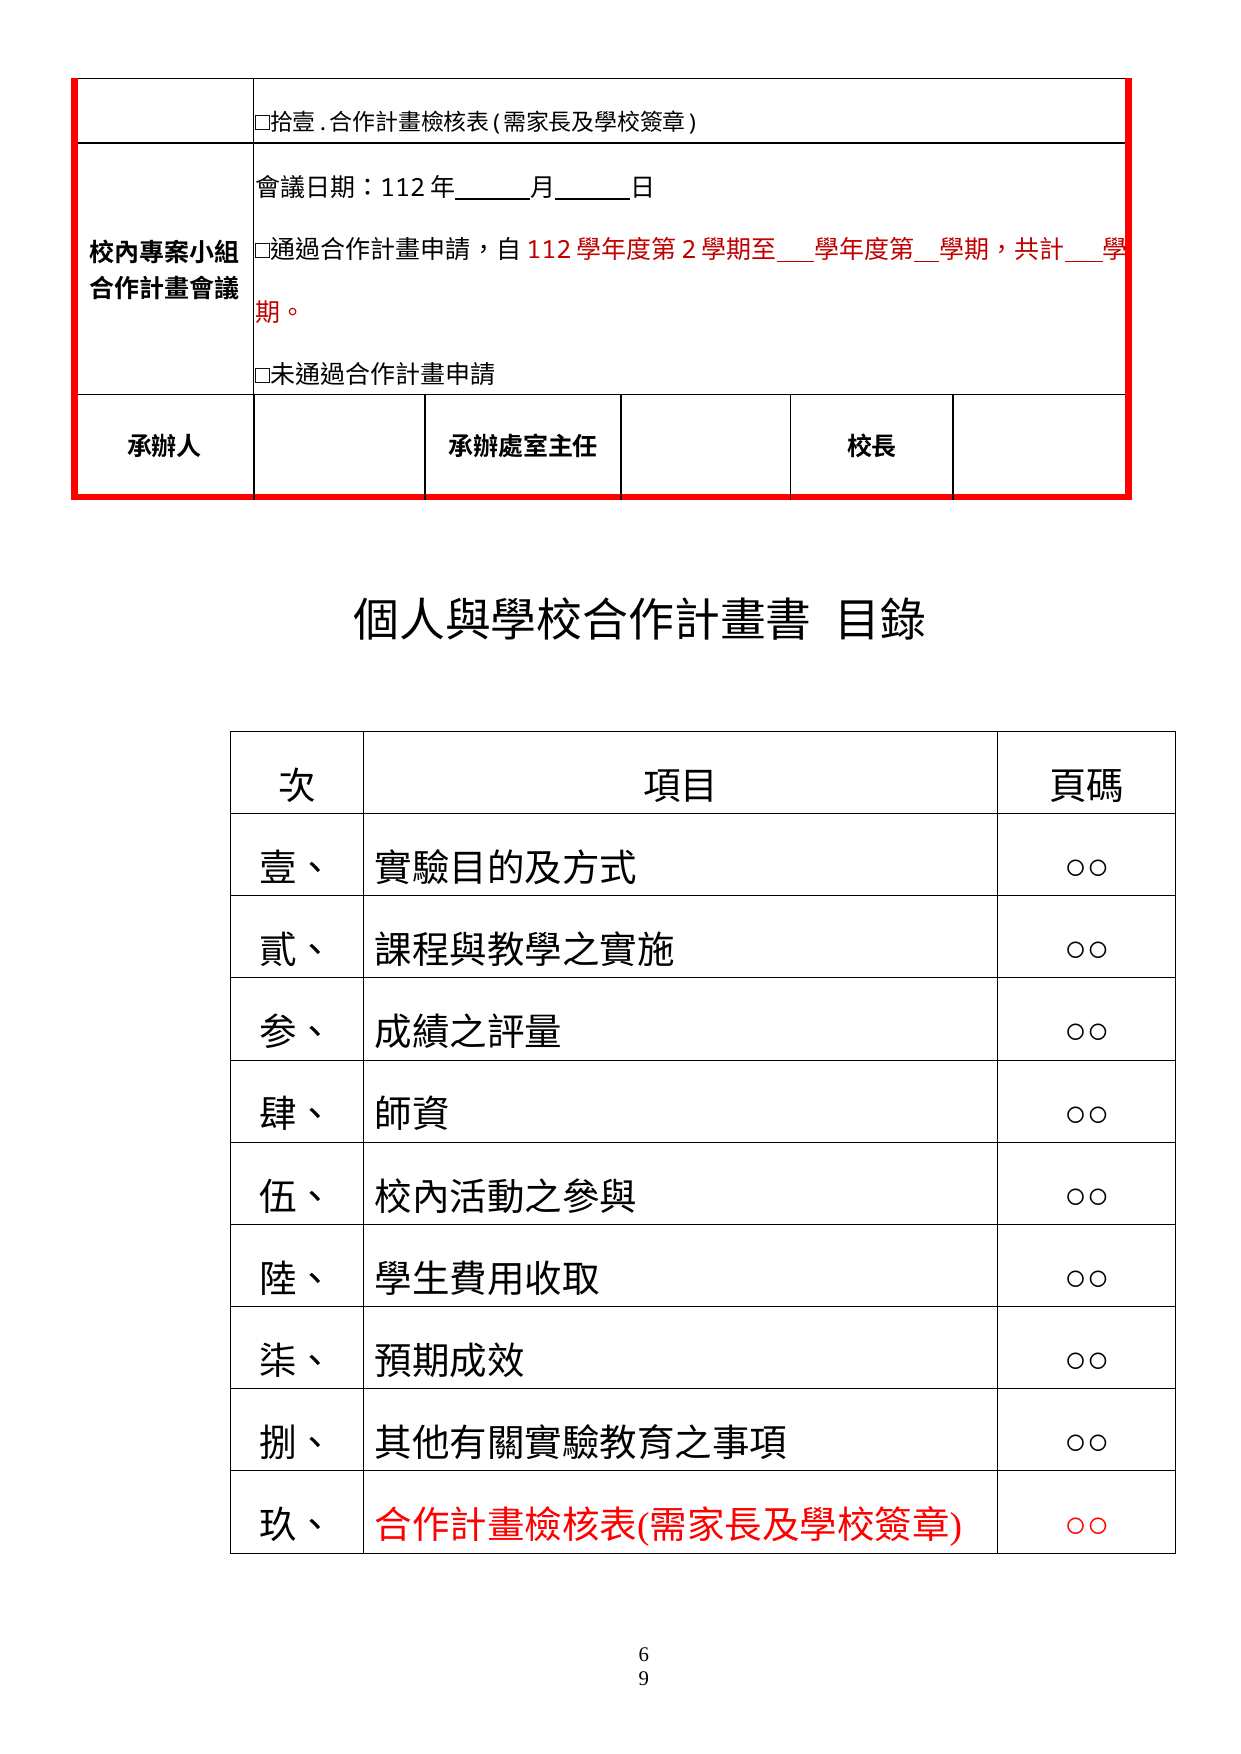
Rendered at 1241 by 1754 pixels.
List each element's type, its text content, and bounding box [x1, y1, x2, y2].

table_header 頁碼 [998, 732, 1175, 813]
table_cell 肆、 [231, 1061, 363, 1142]
table_cell 承辦處室主任 [426, 395, 620, 494]
table_cell 校內活動之參與 [364, 1143, 997, 1224]
table_cell ○○ [998, 1389, 1175, 1470]
table_cell 實驗目的及方式 [364, 814, 997, 895]
table_cell 捌、 [231, 1389, 363, 1470]
table_cell 課程與教學之實施 [364, 896, 997, 977]
table_cell 預期成效 [364, 1307, 997, 1388]
table_cell ○○ [998, 1143, 1175, 1224]
table_cell 合作計畫檢核表(需家長及學校簽章) [364, 1471, 997, 1553]
table_cell 師資 [364, 1061, 997, 1142]
table_cell 玖、 [231, 1471, 363, 1553]
table_cell □拾壹.合作計畫檢核表(需家長及學校簽章) [254, 79, 1125, 142]
table_cell 校內專案小組合作計畫會議 [78, 144, 253, 393]
table_cell [255, 395, 424, 494]
table_cell 其他有關實驗教育之事項 [364, 1389, 997, 1470]
table_cell ○○ [998, 1307, 1175, 1388]
table_cell 校長 [791, 395, 952, 494]
table_cell 成績之評量 [364, 978, 997, 1059]
table_cell ○○ [998, 978, 1175, 1059]
table_header 次 [231, 732, 363, 813]
table_cell ○○ [998, 814, 1175, 895]
table_cell 陸、 [231, 1225, 363, 1306]
table_cell [78, 79, 253, 142]
table_cell ○○ [998, 1471, 1175, 1553]
table_cell ○○ [998, 896, 1175, 977]
text 個人與學校合作計畫書 目錄 [112, 543, 1167, 668]
table_cell 伍、 [231, 1143, 363, 1224]
table_cell ○○ [998, 1061, 1175, 1142]
table_cell 學生費用收取 [364, 1225, 997, 1306]
table_cell 壹、 [231, 814, 363, 895]
table_cell ○○ [998, 1225, 1175, 1306]
table_cell 貳、 [231, 896, 363, 977]
table_cell [954, 395, 1125, 494]
table_cell [622, 395, 790, 494]
table_cell 参、 [231, 978, 363, 1059]
table_cell 柒、 [231, 1307, 363, 1388]
table_header 項目 [364, 732, 997, 813]
table_cell 承辦人 [78, 395, 253, 494]
table_cell 會議日期：112年 月 日 □通過合作計畫申請，自112學年度第2學期至 學年度第 學期，共計 學期。 □未通過合作計畫申請 [254, 144, 1125, 393]
